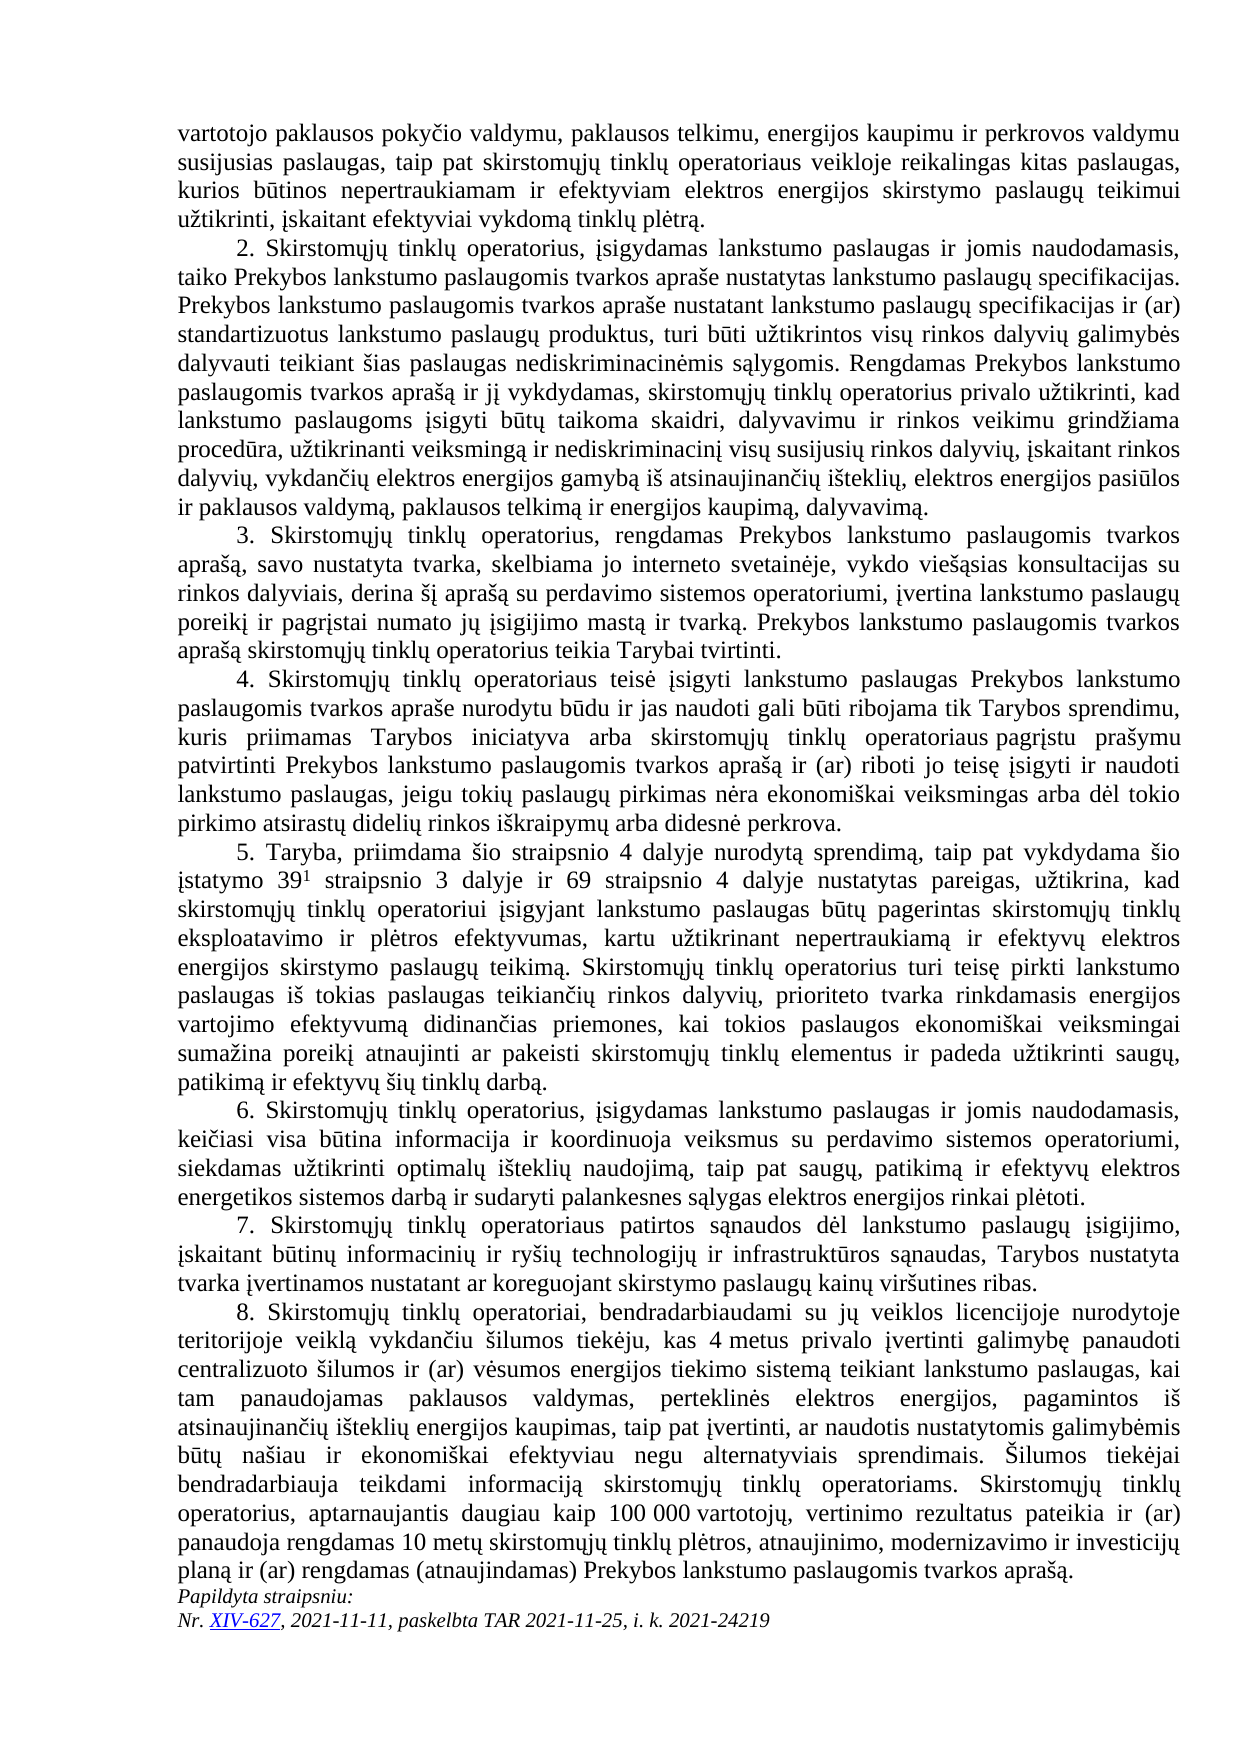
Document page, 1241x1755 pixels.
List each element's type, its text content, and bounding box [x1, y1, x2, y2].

text Nr. XIV-627, 2021-11-11, paskelbta TAR 2021-11-25, i. k. 2021-24219 [177, 1608, 1181, 1632]
text 7. Skirstomųjų tinklų operatoriaus patirtos sąnaudos dėl lankstumo paslaugų įsigijimo, įskaitant būtinų informacinių ir ryšių technologijų ir infrastruktūros sąnaudas, Tarybos nustatyta tvarka įvertinamos nustatant ar koreguojant skirstymo paslaugų kainų viršutines ribas. [177, 1211, 1181, 1297]
text Papildyta straipsniu: [177, 1584, 1181, 1608]
text 8. Skirstomųjų tinklų operatoriai, bendradarbiaudami su jų veiklos licencijoje nurodytoje teritorijoje veiklą vykdančiu šilumos tiekėju, kas 4 metus privalo įvertinti galimybę panaudoti centralizuoto šilumos ir (ar) vėsumos energijos tiekimo sistemą teikiant lankstumo paslaugas, kai tam panaudojamas paklausos valdymas, perteklinės elektros energijos, pagamintos iš atsinaujinančių išteklių energijos kaupimas, taip pat įvertinti, ar naudotis nustatytomis galimybėmis būtų našiau ir ekonomiškai efektyviau negu alternatyviais sprendimais. Šilumos tiekėjai bendradarbiauja teikdami informaciją skirstomųjų tinklų operatoriams. Skirstomųjų tinklų operatorius, aptarnaujantis daugiau kaip 100 000 vartotojų, vertinimo rezultatus pateikia ir (ar) panaudoja rengdamas 10 metų skirstomųjų tinklų plėtros, atnaujinimo, modernizavimo ir investicijų planą ir (ar) rengdamas (atnaujindamas) Prekybos lankstumo paslaugomis tvarkos aprašą. [177, 1297, 1181, 1584]
text 2. Skirstomųjų tinklų operatorius, įsigydamas lankstumo paslaugas ir jomis naudodamasis, taiko Prekybos lankstumo paslaugomis tvarkos apraše nustatytas lankstumo paslaugų specifikacijas. Prekybos lankstumo paslaugomis tvarkos apraše nustatant lankstumo paslaugų specifikacijas ir (ar) standartizuotus lankstumo paslaugų produktus, turi būti užtikrintos visų rinkos dalyvių galimybės dalyvauti teikiant šias paslaugas nediskriminacinėmis sąlygomis. Rengdamas Prekybos lankstumo paslaugomis tvarkos aprašą ir jį vykdydamas, skirstomųjų tinklų operatorius privalo užtikrinti, kad lankstumo paslaugoms įsigyti būtų taikoma skaidri, dalyvavimu ir rinkos veikimu grindžiama procedūra, užtikrinanti veiksmingą ir nediskriminacinį visų susijusių rinkos dalyvių, įskaitant rinkos dalyvių, vykdančių elektros energijos gamybą iš atsinaujinančių išteklių, elektros energijos pasiūlos ir paklausos valdymą, paklausos telkimą ir energijos kaupimą, dalyvavimą. [177, 233, 1181, 521]
text 4. Skirstomųjų tinklų operatoriaus teisė įsigyti lankstumo paslaugas Prekybos lankstumo paslaugomis tvarkos apraše nurodytu būdu ir jas naudoti gali būti ribojama tik Tarybos sprendimu, kuris priimamas Tarybos iniciatyva arba skirstomųjų tinklų operatoriaus pagrįstu prašymu patvirtinti Prekybos lankstumo paslaugomis tvarkos aprašą ir (ar) riboti jo teisę įsigyti ir naudoti lankstumo paslaugas, jeigu tokių paslaugų pirkimas nėra ekonomiškai veiksmingas arba dėl tokio pirkimo atsirastų didelių rinkos iškraipymų arba didesnė perkrova. [177, 664, 1181, 837]
text 6. Skirstomųjų tinklų operatorius, įsigydamas lankstumo paslaugas ir jomis naudodamasis, keičiasi visa būtina informacija ir koordinuoja veiksmus su perdavimo sistemos operatoriumi, siekdamas užtikrinti optimalų išteklių naudojimą, taip pat saugų, patikimą ir efektyvų elektros energetikos sistemos darbą ir sudaryti palankesnes sąlygas elektros energijos rinkai plėtoti. [177, 1096, 1181, 1211]
text 3. Skirstomųjų tinklų operatorius, rengdamas Prekybos lankstumo paslaugomis tvarkos aprašą, savo nustatyta tvarka, skelbiama jo interneto svetainėje, vykdo viešąsias konsultacijas su rinkos dalyviais, derina šį aprašą su perdavimo sistemos operatoriumi, įvertina lankstumo paslaugų poreikį ir pagrįstai numato jų įsigijimo mastą ir tvarką. Prekybos lankstumo paslaugomis tvarkos aprašą skirstomųjų tinklų operatorius teikia Tarybai tvirtinti. [177, 521, 1181, 664]
text 5. Taryba, priimdama šio straipsnio 4 dalyje nurodytą sprendimą, taip pat vykdydama šio įstatymo 391 straipsnio 3 dalyje ir 69 straipsnio 4 dalyje nustatytas pareigas, užtikrina, kad skirstomųjų tinklų operatoriui įsigyjant lankstumo paslaugas būtų pagerintas skirstomųjų tinklų eksploatavimo ir plėtros efektyvumas, kartu užtikrinant nepertraukiamą ir efektyvų elektros energijos skirstymo paslaugų teikimą. Skirstomųjų tinklų operatorius turi teisę pirkti lankstumo paslaugas iš tokias paslaugas teikiančių rinkos dalyvių, prioriteto tvarka rinkdamasis energijos vartojimo efektyvumą didinančias priemones, kai tokios paslaugos ekonomiškai veiksmingai sumažina poreikį atnaujinti ar pakeisti skirstomųjų tinklų elementus ir padeda užtikrinti saugų, patikimą ir efektyvų šių tinklų darbą. [177, 837, 1181, 1096]
text vartotojo paklausos pokyčio valdymu, paklausos telkimu, energijos kaupimu ir perkrovos valdymu susijusias paslaugas, taip pat skirstomųjų tinklų operatoriaus veikloje reikalingas kitas paslaugas, kurios būtinos nepertraukiamam ir efektyviam elektros energijos skirstymo paslaugų teikimui užtikrinti, įskaitant efektyviai vykdomą tinklų plėtrą. [177, 118, 1181, 233]
